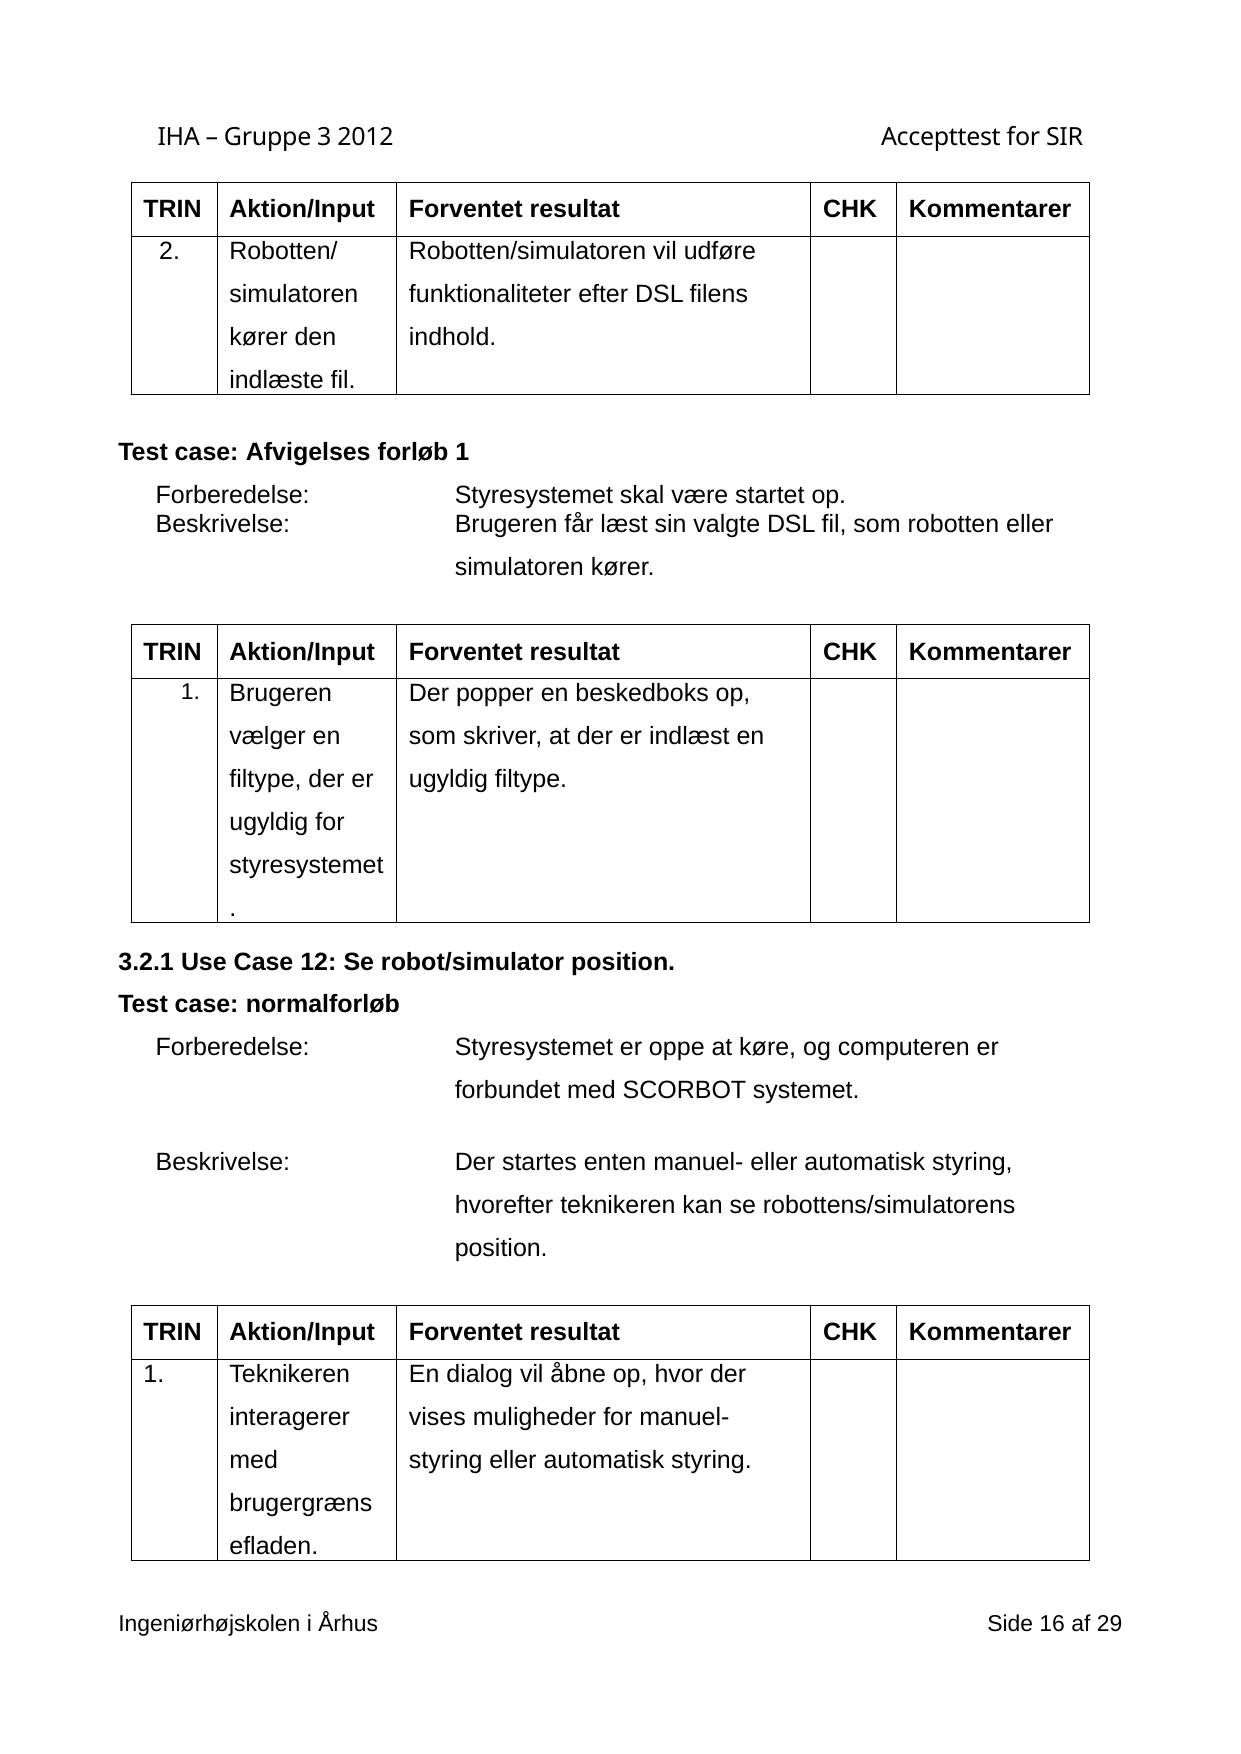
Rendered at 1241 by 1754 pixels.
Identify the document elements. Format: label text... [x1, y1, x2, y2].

table_header CHK [811, 1306, 896, 1359]
table_cell Der popper en beskedboks op, som skriver, at der er indlæst en ugyldig filtype. [397, 679, 810, 922]
table_header CHK [811, 625, 896, 678]
table_cell Robotten/simulatoren kører den indlæste fil. [218, 237, 396, 394]
table_cell Beskrivelse: [144, 1147, 443, 1262]
table_header Aktion/Input [218, 183, 396, 236]
table_cell Brugeren vælger en filtype, der er ugyldig for styresystemet. [218, 679, 396, 922]
table_header Kommentarer [897, 183, 1089, 236]
subtitle 3.2.1 Use Case 12: Se robot/simulator position. [118, 947, 1122, 976]
table_cell [132, 679, 217, 922]
table_header TRIN [132, 183, 217, 236]
table_header Kommentarer [897, 1306, 1089, 1359]
table_cell [897, 1360, 1089, 1560]
table_cell [132, 1360, 217, 1560]
table_header CHK [811, 183, 896, 236]
table_cell Robotten/simulatoren vil udføre funktionaliteter efter DSL filens indhold. [397, 237, 810, 394]
table_cell Beskrivelse: [144, 509, 443, 581]
table_cell [811, 237, 896, 394]
table_header Forberedelse: [144, 1032, 443, 1147]
table_cell Teknikeren interagerer med brugergrænsefladen. [218, 1360, 396, 1560]
table_cell [132, 237, 217, 394]
table_header TRIN [132, 625, 217, 678]
table_cell [897, 237, 1089, 394]
table_header Forberedelse: [144, 480, 443, 509]
table_cell En dialog vil åbne op, hvor der vises muligheder for manuel- styring eller automatisk styring. [397, 1360, 810, 1560]
table_header Forventet resultat [397, 1306, 810, 1359]
table_header TRIN [132, 1306, 217, 1359]
table_header Kommentarer [897, 625, 1089, 678]
table_header Aktion/Input [218, 625, 396, 678]
table_header Forventet resultat [397, 625, 810, 678]
text Test case: Afvigelses forløb 1 [118, 437, 1122, 466]
table_header Aktion/Input [218, 1306, 396, 1359]
table_cell [897, 679, 1089, 922]
table_header Forventet resultat [397, 183, 810, 236]
table_cell Der startes enten manuel- eller automatisk styring, hvorefter teknikeren kan se robottens/simulatorens position. [443, 1147, 1089, 1262]
table_cell [811, 679, 896, 922]
table_cell Brugeren får læst sin valgte DSL fil, som robotten eller simulatoren kører. [443, 509, 1089, 581]
text Test case: normalforløb [118, 988, 1122, 1017]
table_header Styresystemet skal være startet op. [443, 480, 1089, 509]
table_header Styresystemet er oppe at køre, og computeren er forbundet med SCORBOT systemet. [443, 1032, 1089, 1147]
table_cell [811, 1360, 896, 1560]
